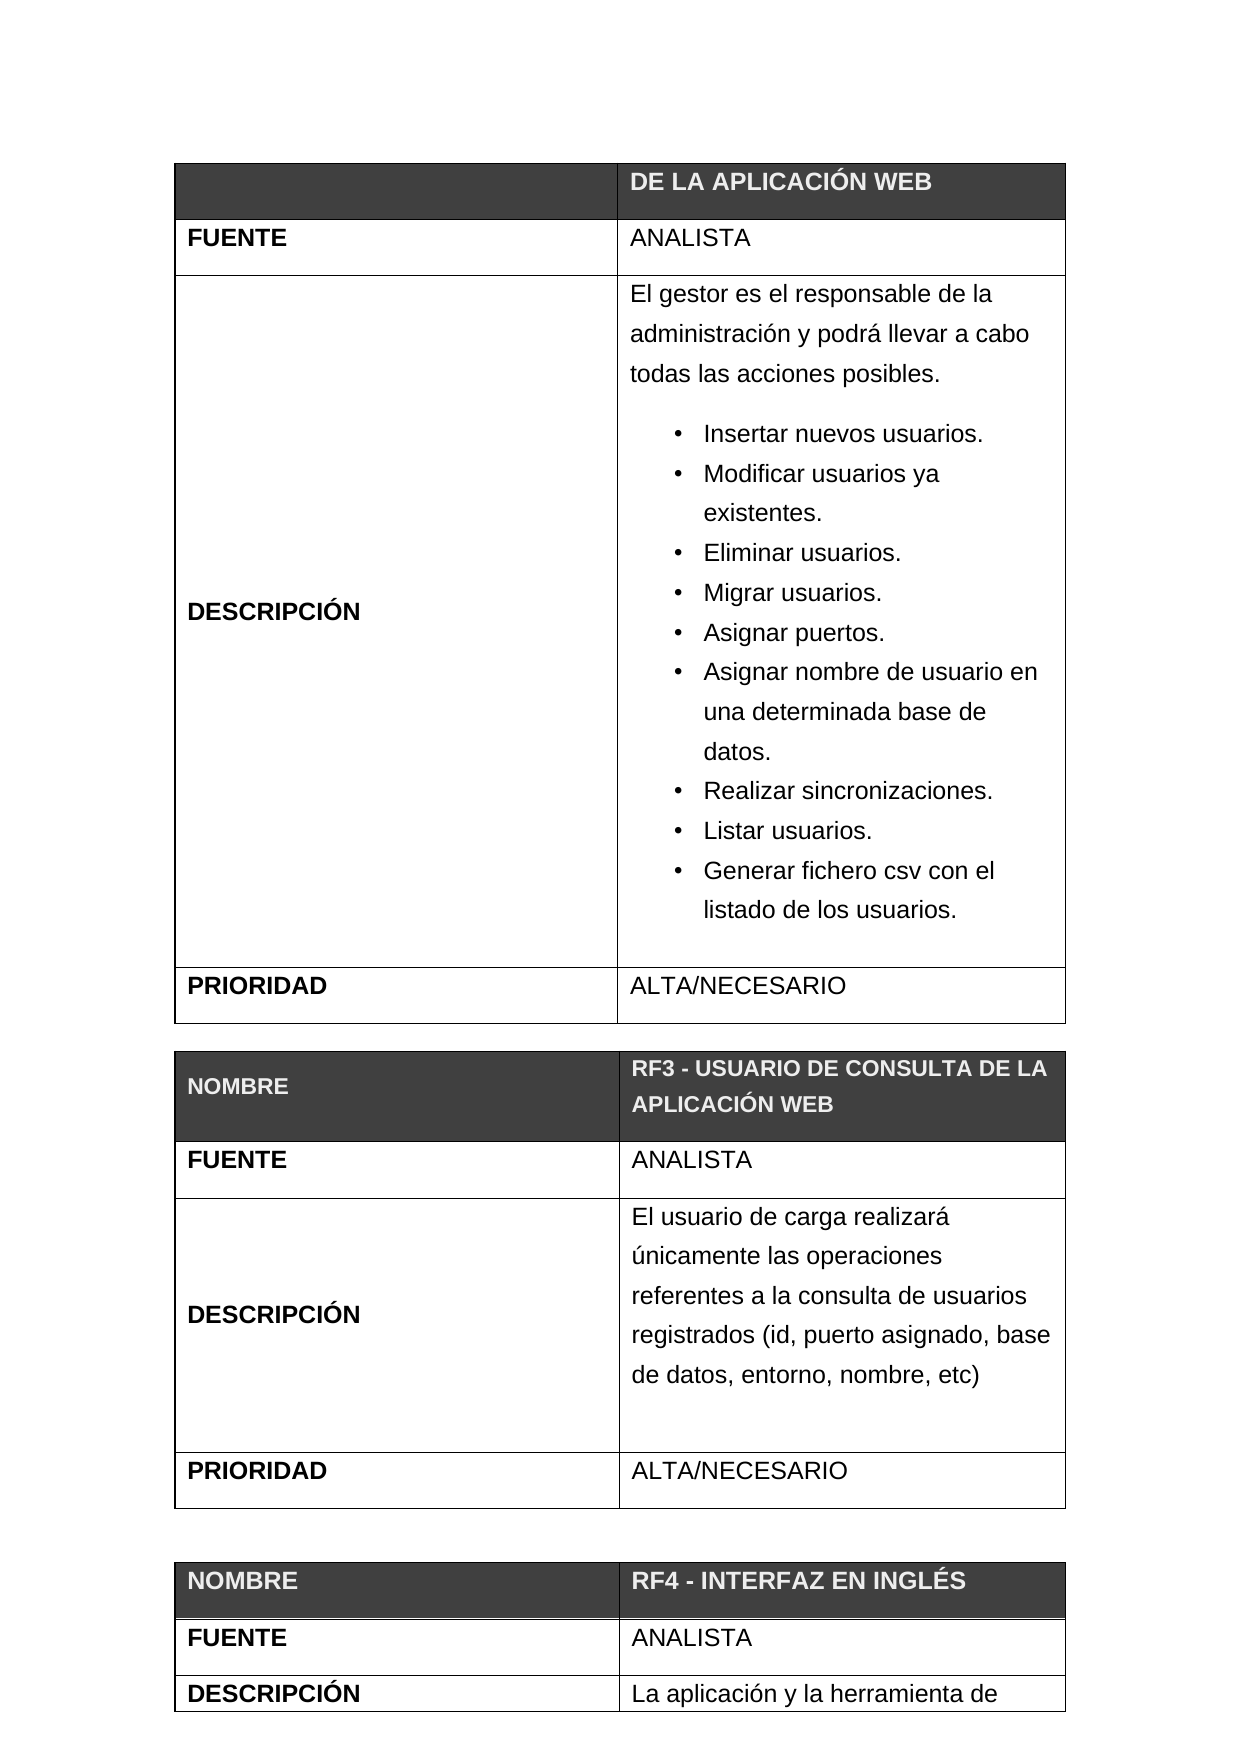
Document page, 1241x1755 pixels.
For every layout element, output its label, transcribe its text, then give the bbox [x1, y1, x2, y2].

table_cell DESCRIPCIÓN [176, 1199, 619, 1452]
table_cell FUENTE [176, 220, 617, 275]
table_cell DESCRIPCIÓN [176, 1676, 619, 1711]
table_cell FUENTE [176, 1620, 619, 1675]
table_cell ALTA/NECESARIO [618, 968, 1065, 1023]
table_header [176, 164, 617, 219]
table_cell La aplicación y la herramienta de [620, 1676, 1065, 1711]
table_cell ANALISTA [620, 1620, 1065, 1675]
table_cell ANALISTA [618, 220, 1065, 275]
table_cell ALTA/NECESARIO [620, 1453, 1065, 1508]
table_cell FUENTE [176, 1142, 619, 1197]
table_cell DESCRIPCIÓN [176, 276, 617, 967]
table_header NOMBRE [176, 1052, 619, 1141]
table_header RF3 - USUARIO DE CONSULTA DE LA APLICACIÓN WEB [620, 1052, 1065, 1141]
table_cell ANALISTA [620, 1142, 1065, 1197]
table_cell PRIORIDAD [176, 1453, 619, 1508]
table_cell El gestor es el responsable de la administración y podrá llevar a cabo todas las acciones posibles. Insertar nuevos usuarios. Modificar usuarios ya existentes. Eliminar usuarios. Migrar usuarios. Asignar puertos. Asignar nombre de usuario en una determinada base de datos. Realizar sincronizaciones. Listar usuarios. Generar fichero csv con el listado de los usuarios. [618, 276, 1065, 967]
table_cell PRIORIDAD [176, 968, 617, 1023]
table_header NOMBRE [176, 1563, 619, 1618]
table_header RF4 - INTERFAZ EN INGLÉS [620, 1563, 1065, 1618]
table_cell El usuario de carga realizará únicamente las operaciones referentes a la consulta de usuarios registrados (id, puerto asignado, base de datos, entorno, nombre, etc) [620, 1199, 1065, 1452]
table_header DE LA APLICACIÓN WEB [618, 164, 1065, 219]
